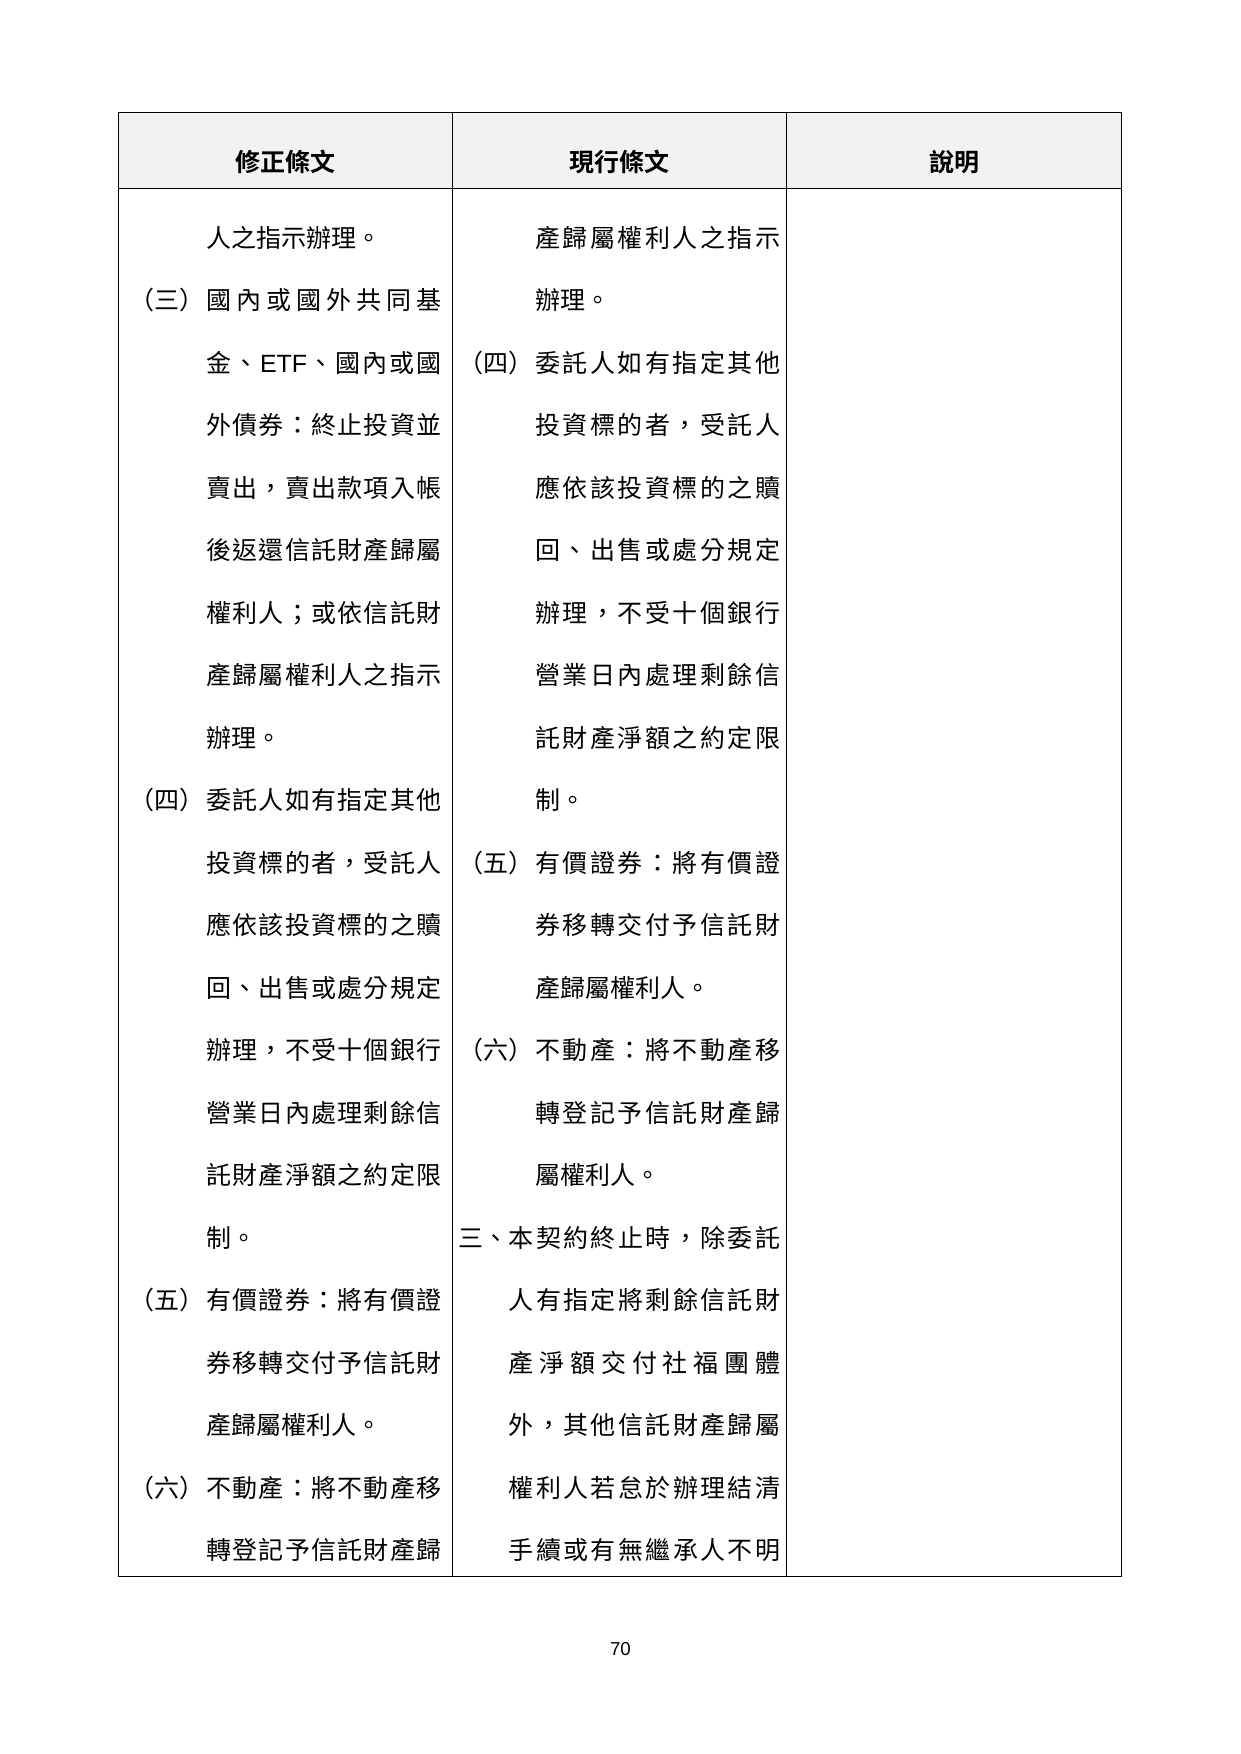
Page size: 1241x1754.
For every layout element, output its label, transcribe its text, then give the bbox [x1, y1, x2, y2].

table_cell 人之指示辦理。 （三） 國內或國外共同基金、ETF、國內或國外債券：終止投資並賣出，賣出款項入帳後返還信託財產歸屬權利人；或依信託財產歸屬權利人之指示辦理。 （四） 委託人如有指定其他投資標的者，受託人應依該投資標的之贖回、出售或處分規定辦理，不受十個銀行營業日內處理剩餘信託財產淨額之約定限制。 （五） 有價證券：將有價證券移轉交付予信託財產歸屬權利人。 （六） 不動產：將不動產移轉登記予信託財產歸 [119, 189, 452, 1576]
table_header 修正條文 [119, 113, 452, 188]
table_cell 產歸屬權利人之指示辦理。 （四） 委託人如有指定其他投資標的者，受託人應依該投資標的之贖回、出售或處分規定辦理，不受十個銀行營業日內處理剩餘信託財產淨額之約定限制。 （五） 有價證券：將有價證券移轉交付予信託財產歸屬權利人。 （六） 不動產：將不動產移轉登記予信託財產歸屬權利人。 三、 本契約終止時，除委託人有指定將剩餘信託財產淨額交付社福團體外，其他信託財產歸屬權利人若怠於辦理結清手續或有無繼承人不明 [453, 189, 786, 1576]
table_cell [787, 189, 1121, 1576]
table_header 現行條文 [453, 113, 786, 188]
table_header 說明 [787, 113, 1121, 188]
